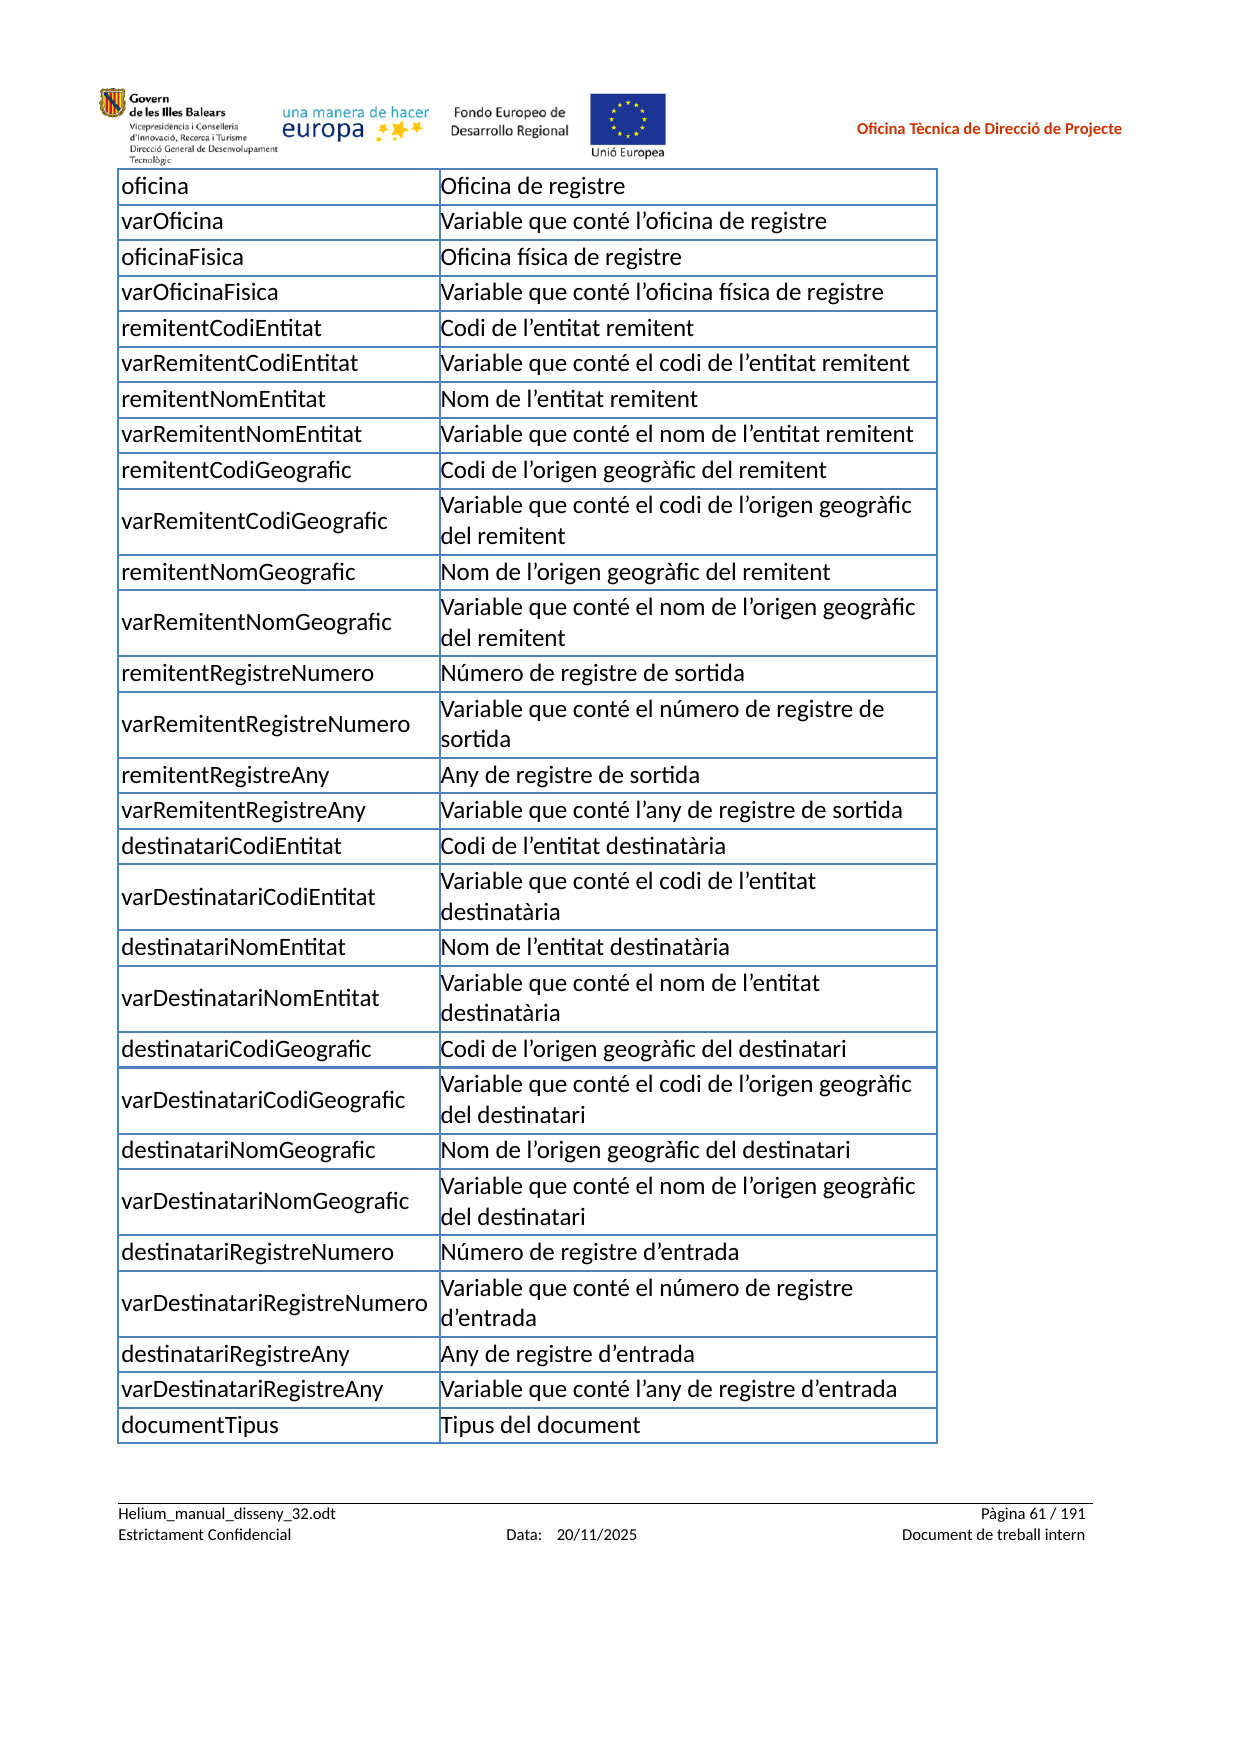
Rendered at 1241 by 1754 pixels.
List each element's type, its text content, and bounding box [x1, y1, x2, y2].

table_cell varDestinatariCodiEntitat [119, 865, 439, 929]
table_cell varRemitentNomGeografic [119, 591, 439, 655]
table_cell Nom de l’origen geogràfic del remitent [441, 556, 936, 589]
table_cell destinatariRegistreAny [119, 1338, 439, 1371]
table_cell remitentRegistreAny [119, 759, 439, 792]
table_cell oficinaFisica [119, 241, 439, 274]
table_cell Oficina física de registre [441, 241, 936, 274]
table_cell Tipus del document [441, 1409, 936, 1442]
table_cell Codi de l’entitat remitent [441, 312, 936, 346]
table_cell Nom de l’origen geogràfic del destinatari [441, 1135, 936, 1168]
table_cell destinatariCodiGeografic [119, 1033, 439, 1066]
table_cell Variable que conté el codi de l’entitat destinatària [441, 865, 936, 929]
table_cell varOficina [119, 206, 439, 239]
table_cell Any de registre d’entrada [441, 1338, 936, 1371]
table_cell Variable que conté el codi de l’origen geogràfic del destinatari [441, 1069, 936, 1132]
table_cell Codi de l’origen geogràfic del destinatari [441, 1033, 936, 1066]
table_cell Variable que conté el nom de l’entitat remitent [441, 419, 936, 452]
table_cell documentTipus [119, 1409, 439, 1442]
table_cell Codi de l’entitat destinatària [441, 830, 936, 863]
table_cell Variable que conté l’any de registre d’entrada [441, 1373, 936, 1407]
table_cell Variable que conté el codi de l’origen geogràfic del remitent [441, 490, 936, 554]
table_cell remitentCodiEntitat [119, 312, 439, 346]
table_cell destinatariNomGeografic [119, 1135, 439, 1168]
table_cell remitentNomEntitat [119, 383, 439, 417]
table_cell varRemitentNomEntitat [119, 419, 439, 452]
table_cell remitentNomGeografic [119, 556, 439, 589]
table_cell Variable que conté el nom de l’entitat destinatària [441, 967, 936, 1031]
table_cell varDestinatariNomGeografic [119, 1170, 439, 1234]
table_cell Variable que conté el número de registre d’entrada [441, 1272, 936, 1336]
table_cell Variable que conté el nom de l’origen geogràfic del destinatari [441, 1170, 936, 1234]
table_cell varDestinatariRegistreNumero [119, 1272, 439, 1336]
table_cell varDestinatariCodiGeografic [119, 1069, 439, 1132]
table_cell Variable que conté el número de registre de sortida [441, 693, 936, 757]
table_cell oficina [119, 170, 439, 203]
table_cell Número de registre d’entrada [441, 1236, 936, 1269]
table_cell Nom de l’entitat destinatària [441, 931, 936, 965]
table_cell Número de registre de sortida [441, 657, 936, 691]
table_cell Any de registre de sortida [441, 759, 936, 792]
table_cell varRemitentCodiGeografic [119, 490, 439, 554]
table_cell Oficina de registre [441, 170, 936, 203]
table_cell Variable que conté el nom de l’origen geogràfic del remitent [441, 591, 936, 655]
table_cell Variable que conté l’oficina física de registre [441, 277, 936, 310]
table_cell varDestinatariNomEntitat [119, 967, 439, 1031]
table_cell varRemitentRegistreAny [119, 794, 439, 828]
table_cell remitentCodiGeografic [119, 454, 439, 488]
table_cell Codi de l’origen geogràfic del remitent [441, 454, 936, 488]
table_cell Nom de l’entitat remitent [441, 383, 936, 417]
table_cell destinatariCodiEntitat [119, 830, 439, 863]
table_cell varRemitentRegistreNumero [119, 693, 439, 757]
table_cell Variable que conté l’oficina de registre [441, 206, 936, 239]
table_cell destinatariRegistreNumero [119, 1236, 439, 1269]
table_cell Variable que conté el codi de l’entitat remitent [441, 348, 936, 381]
table_cell varRemitentCodiEntitat [119, 348, 439, 381]
picture [99, 87, 668, 166]
table_cell remitentRegistreNumero [119, 657, 439, 691]
table_cell varDestinatariRegistreAny [119, 1373, 439, 1407]
table_cell destinatariNomEntitat [119, 931, 439, 965]
table_cell varOficinaFisica [119, 277, 439, 310]
table_cell Variable que conté l’any de registre de sortida [441, 794, 936, 828]
